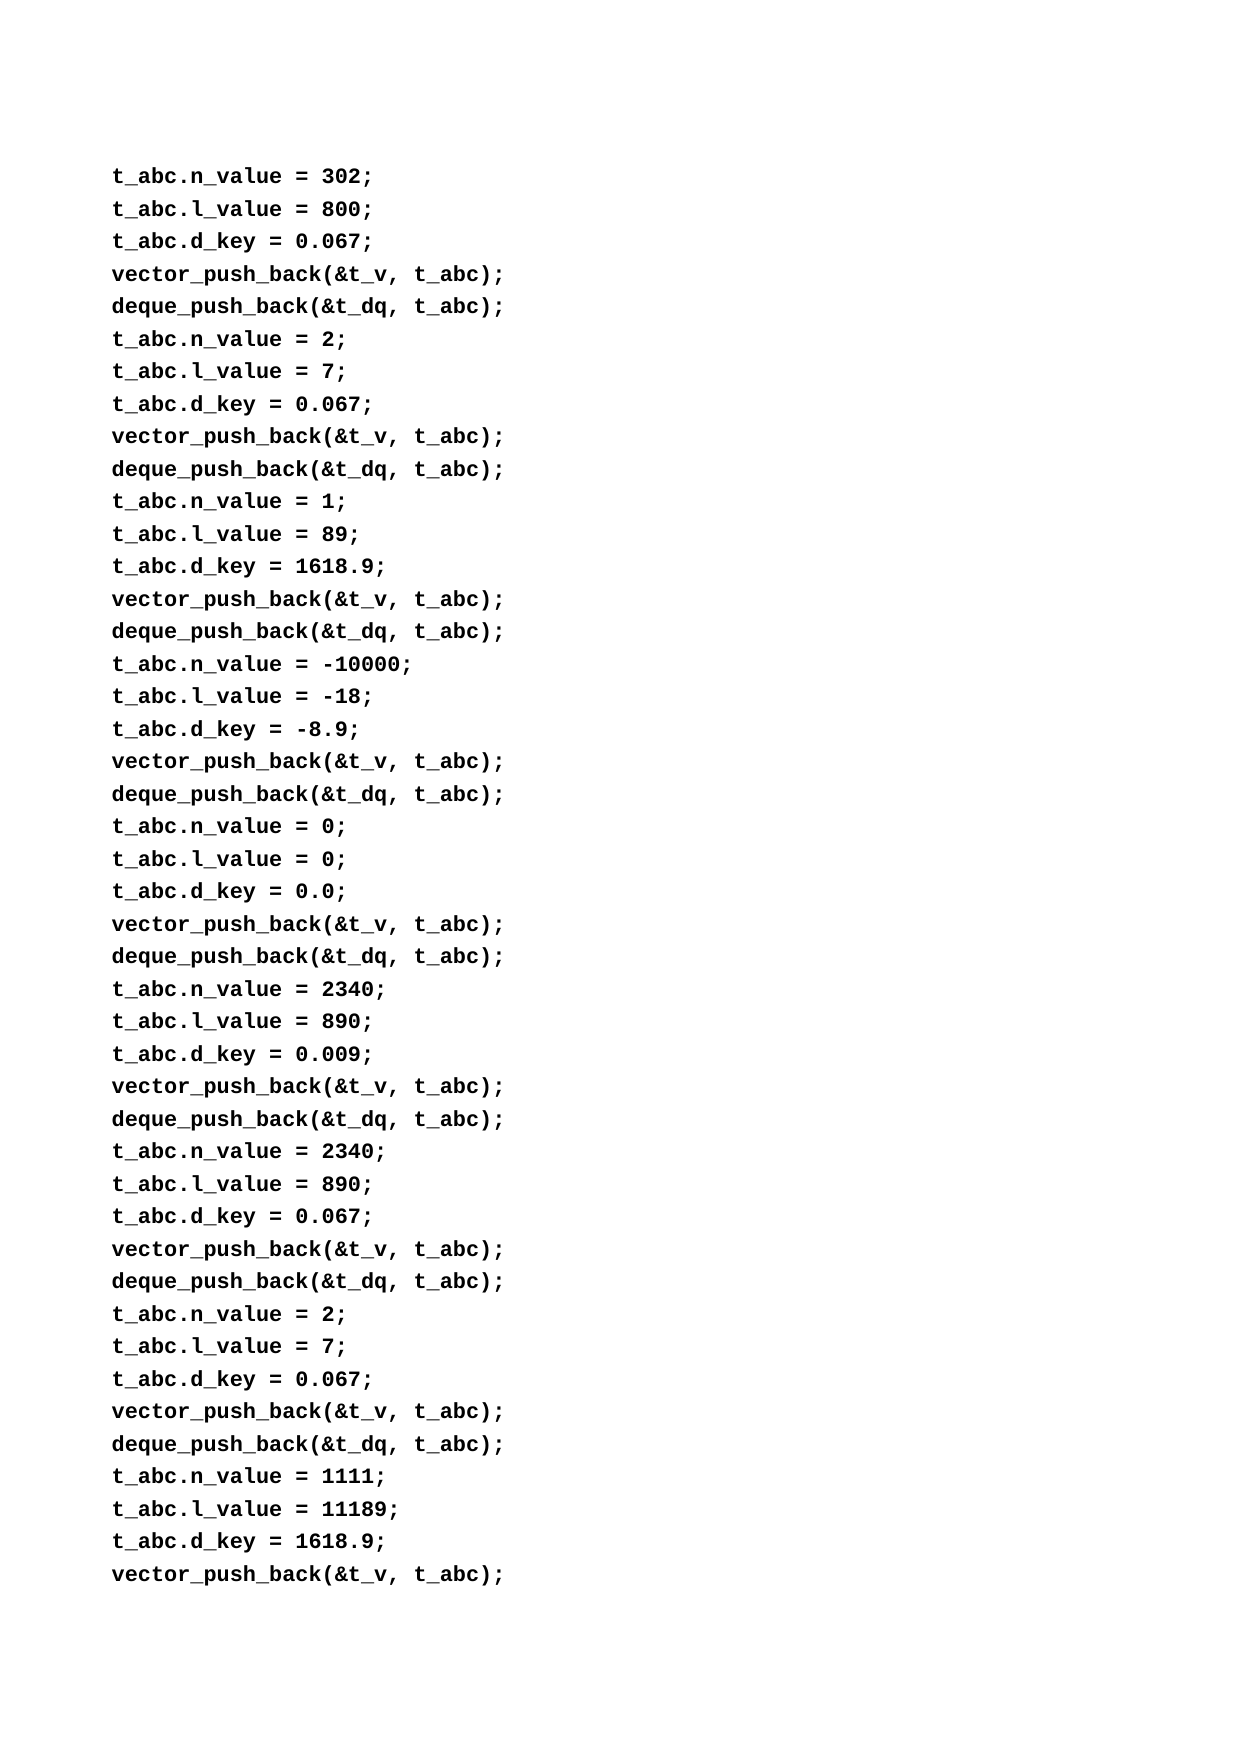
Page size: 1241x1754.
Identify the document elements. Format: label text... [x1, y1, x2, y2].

text deque_push_back(&t_dq, t_abc); [59, 292, 1181, 324]
text t_abc.n_value = 1; [59, 487, 1181, 519]
text t_abc.l_value = 11189; [59, 1494, 1181, 1527]
text vector_push_back(&t_v, t_abc); [59, 909, 1181, 942]
text t_abc.n_value = 2; [59, 324, 1181, 357]
text t_abc.n_value = -10000; [59, 649, 1181, 682]
text t_abc.d_key = -8.9; [59, 714, 1181, 747]
text deque_push_back(&t_dq, t_abc); [59, 779, 1181, 812]
text deque_push_back(&t_dq, t_abc); [59, 1267, 1181, 1299]
text vector_push_back(&t_v, t_abc); [59, 1234, 1181, 1267]
text t_abc.d_key = 1618.9; [59, 1527, 1181, 1559]
text deque_push_back(&t_dq, t_abc); [59, 1429, 1181, 1462]
text vector_push_back(&t_v, t_abc); [59, 747, 1181, 779]
text t_abc.n_value = 2340; [59, 1137, 1181, 1169]
text t_abc.l_value = 890; [59, 1169, 1181, 1202]
text deque_push_back(&t_dq, t_abc); [59, 617, 1181, 649]
text t_abc.d_key = 1618.9; [59, 552, 1181, 584]
text t_abc.d_key = 0.067; [59, 1202, 1181, 1234]
text t_abc.n_value = 2340; [59, 974, 1181, 1007]
text t_abc.n_value = 2; [59, 1299, 1181, 1332]
text t_abc.l_value = 7; [59, 1332, 1181, 1364]
text deque_push_back(&t_dq, t_abc); [59, 942, 1181, 974]
text t_abc.l_value = 890; [59, 1007, 1181, 1039]
text t_abc.n_value = 0; [59, 812, 1181, 844]
text t_abc.l_value = -18; [59, 682, 1181, 714]
text t_abc.l_value = 0; [59, 844, 1181, 877]
text t_abc.d_key = 0.067; [59, 1364, 1181, 1397]
text t_abc.n_value = 302; [59, 162, 1181, 194]
text deque_push_back(&t_dq, t_abc); [59, 1104, 1181, 1137]
text t_abc.d_key = 0.067; [59, 389, 1181, 422]
text t_abc.n_value = 1111; [59, 1462, 1181, 1494]
text t_abc.d_key = 0.0; [59, 877, 1181, 909]
text t_abc.l_value = 89; [59, 519, 1181, 552]
text vector_push_back(&t_v, t_abc); [59, 422, 1181, 454]
text t_abc.l_value = 800; [59, 194, 1181, 227]
text vector_push_back(&t_v, t_abc); [59, 259, 1181, 292]
text vector_push_back(&t_v, t_abc); [59, 584, 1181, 617]
text t_abc.l_value = 7; [59, 357, 1181, 389]
text t_abc.d_key = 0.009; [59, 1039, 1181, 1072]
text t_abc.d_key = 0.067; [59, 227, 1181, 259]
text vector_push_back(&t_v, t_abc); [59, 1072, 1181, 1104]
text deque_push_back(&t_dq, t_abc); [59, 454, 1181, 487]
text vector_push_back(&t_v, t_abc); [59, 1397, 1181, 1429]
text vector_push_back(&t_v, t_abc); [59, 1559, 1181, 1592]
